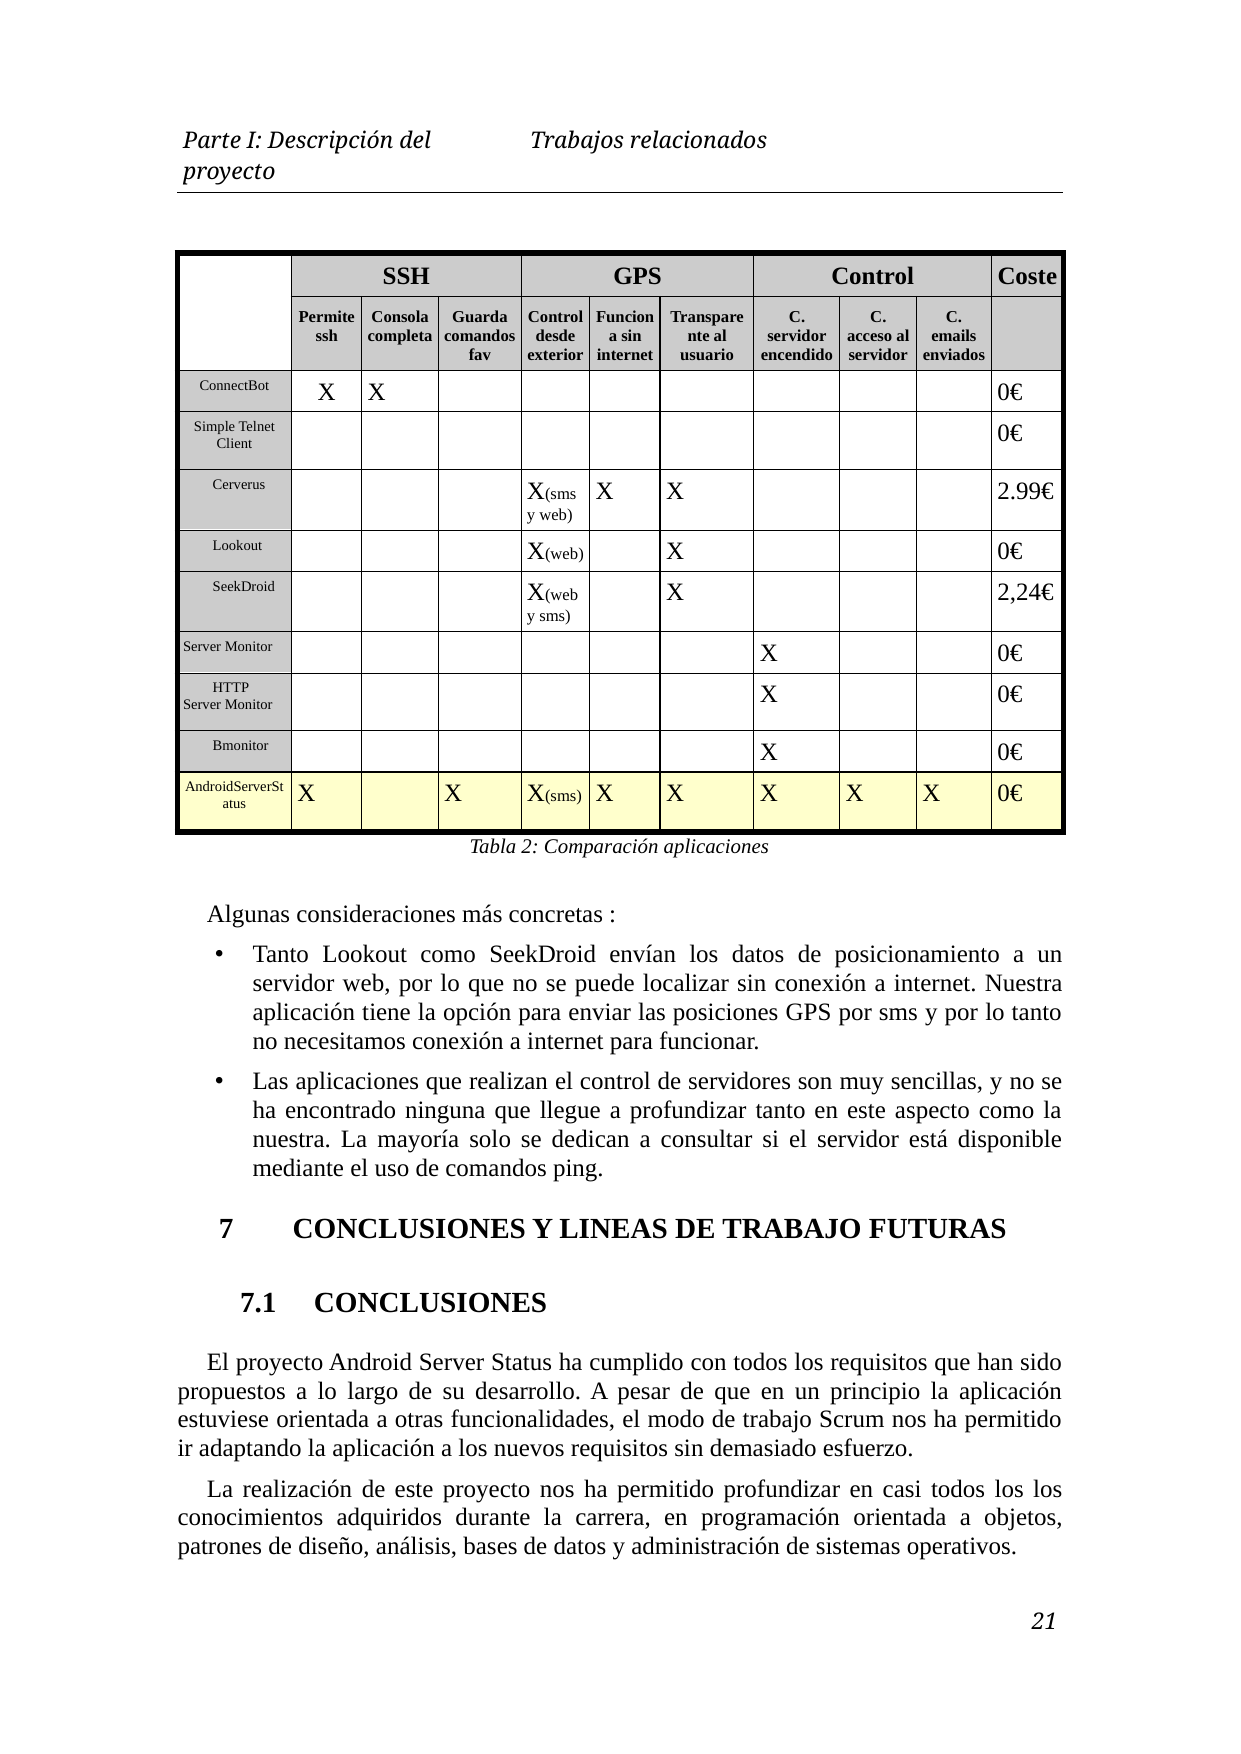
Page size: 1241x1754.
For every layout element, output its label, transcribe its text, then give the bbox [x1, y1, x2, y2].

table_cell [439, 674, 521, 730]
table_cell [840, 371, 916, 411]
table_cell X [661, 531, 753, 571]
table_cell X [362, 371, 438, 411]
table_cell [917, 470, 991, 529]
table_cell X [754, 731, 839, 771]
table_cell X [439, 773, 521, 829]
table_cell [590, 572, 659, 631]
table_cell 2,24€ [992, 572, 1061, 631]
table_header Control [754, 256, 991, 296]
table_cell X(sms y web) [522, 470, 589, 529]
table_cell C. emails enviados [917, 297, 991, 370]
table_cell [590, 674, 659, 730]
table_cell C. acceso al servidor [840, 297, 916, 370]
table_cell X [661, 572, 753, 631]
table_cell X [840, 773, 916, 829]
table_cell 0€ [992, 371, 1061, 411]
table_cell 0€ [992, 773, 1061, 829]
table_cell X [292, 371, 361, 411]
table_cell [439, 371, 521, 411]
table_cell AndroidServerStatus [180, 773, 291, 829]
table_cell [362, 470, 438, 529]
table_cell [362, 412, 438, 469]
table_cell [362, 632, 438, 672]
table_cell 0€ [992, 412, 1061, 469]
table_cell [754, 572, 839, 631]
table_cell 0€ [992, 632, 1061, 672]
table_cell [917, 674, 991, 730]
table_cell X(web) [522, 531, 589, 571]
table_cell [840, 632, 916, 672]
table_cell [661, 731, 753, 771]
table_cell [292, 531, 361, 571]
table_cell [362, 674, 438, 730]
table_cell [917, 731, 991, 771]
table_cell [362, 731, 438, 771]
table_cell X [754, 632, 839, 672]
table_cell Guarda comandos fav [439, 297, 521, 370]
table_cell [292, 412, 361, 469]
table_cell [522, 371, 589, 411]
table_cell Server Monitor [180, 632, 291, 672]
table_cell X [917, 773, 991, 829]
table_cell [590, 632, 659, 672]
table_cell [661, 371, 753, 411]
table_cell [661, 674, 753, 730]
table_cell [661, 632, 753, 672]
table_cell [439, 632, 521, 672]
table_cell X(sms) [522, 773, 589, 829]
text Tabla 2: Comparación aplicaciones [177, 835, 1063, 858]
table_cell [917, 572, 991, 631]
table_cell X [661, 470, 753, 529]
table_cell Simple Telnet Client [180, 412, 291, 469]
table_cell ConnectBot [180, 371, 291, 411]
table_cell [522, 674, 589, 730]
table_cell [840, 412, 916, 469]
table_cell Bmonitor [180, 731, 291, 771]
table_cell X [590, 470, 659, 529]
text Algunas consideraciones más concretas : [177, 899, 1063, 928]
table_cell [754, 371, 839, 411]
list Tanto Lookout como SeekDroid envían los datos de posicionamiento a un servidor web, por lo que no se puede localizar sin conexión a internet. Nuestra aplicación tiene la opción para enviar las posiciones GPS por sms y por lo tanto no necesitamos conexión a internet para funcionar. [215, 939, 1063, 1054]
table_cell Cerverus [180, 470, 291, 529]
table_cell Control desde exterior [522, 297, 589, 370]
table_cell [439, 412, 521, 469]
table_cell [992, 297, 1061, 370]
text La realización de este proyecto nos ha permitido profundizar en casi todos los los conocimientos adquiridos durante la carrera, en programación orientada a objetos, patrones de diseño, análisis, bases de datos y administración de sistemas operativos. [177, 1474, 1063, 1560]
table_cell [292, 674, 361, 730]
table_cell [917, 632, 991, 672]
table_cell [590, 371, 659, 411]
table_header Coste [992, 256, 1061, 296]
table_cell 0€ [992, 731, 1061, 771]
table_cell [840, 470, 916, 529]
table_cell [522, 632, 589, 672]
table_cell 0€ [992, 674, 1061, 730]
table_cell Funciona sin internet [590, 297, 659, 370]
table_cell X [661, 773, 753, 829]
table_cell [754, 531, 839, 571]
table_cell SeekDroid [180, 572, 291, 631]
table_cell C. servidor encendido [754, 297, 839, 370]
table_cell HTTP Server Monitor [180, 674, 291, 730]
table_cell [292, 731, 361, 771]
table_cell [292, 572, 361, 631]
table_header GPS [522, 256, 753, 296]
subtitle Conclusiones [240, 1285, 1063, 1318]
text El proyecto Android Server Status ha cumplido con todos los requisitos que han sido propuestos a lo largo de su desarrollo. A pesar de que en un principio la aplicación estuviese orientada a otras funcionalidades, el modo de trabajo Scrum nos ha permitido ir adaptando la aplicación a los nuevos requisitos sin demasiado esfuerzo. [177, 1347, 1063, 1462]
table_cell [917, 531, 991, 571]
table_cell [439, 572, 521, 631]
table_cell X [754, 773, 839, 829]
table_cell [522, 731, 589, 771]
table_cell [362, 572, 438, 631]
table_cell [292, 632, 361, 672]
table_cell Permite ssh [292, 297, 361, 370]
table_cell [840, 531, 916, 571]
table_cell Consola completa [362, 297, 438, 370]
table_cell [754, 412, 839, 469]
table_cell X [590, 773, 659, 829]
table_cell Transparente al usuario [661, 297, 753, 370]
table_cell [840, 731, 916, 771]
table_cell [590, 531, 659, 571]
table_cell [439, 531, 521, 571]
table_cell [840, 674, 916, 730]
table_cell [292, 470, 361, 529]
table_cell [439, 731, 521, 771]
table_cell [362, 531, 438, 571]
table_cell [917, 412, 991, 469]
table_cell [362, 773, 438, 829]
table_cell 0€ [992, 531, 1061, 571]
table_cell [917, 371, 991, 411]
table_cell [590, 731, 659, 771]
table_cell Lookout [180, 531, 291, 571]
table_cell X [292, 773, 361, 829]
table_cell [840, 572, 916, 631]
table_cell [661, 412, 753, 469]
table_cell [754, 470, 839, 529]
table_cell [439, 470, 521, 529]
subtitle Conclusiones y lineas de trabajo futuras [218, 1211, 1063, 1244]
list Las aplicaciones que realizan el control de servidores son muy sencillas, y no se ha encontrado ninguna que llegue a profundizar tanto en este aspecto como la nuestra. La mayoría solo se dedican a consultar si el servidor está disponible mediante el uso de comandos ping. [215, 1066, 1063, 1181]
table_cell [522, 412, 589, 469]
table_header SSH [292, 256, 521, 296]
table_cell [590, 412, 659, 469]
table_cell X [754, 674, 839, 730]
table_cell 2.99€ [992, 470, 1061, 529]
table_cell X(web y sms) [522, 572, 589, 631]
table_header [180, 256, 291, 370]
